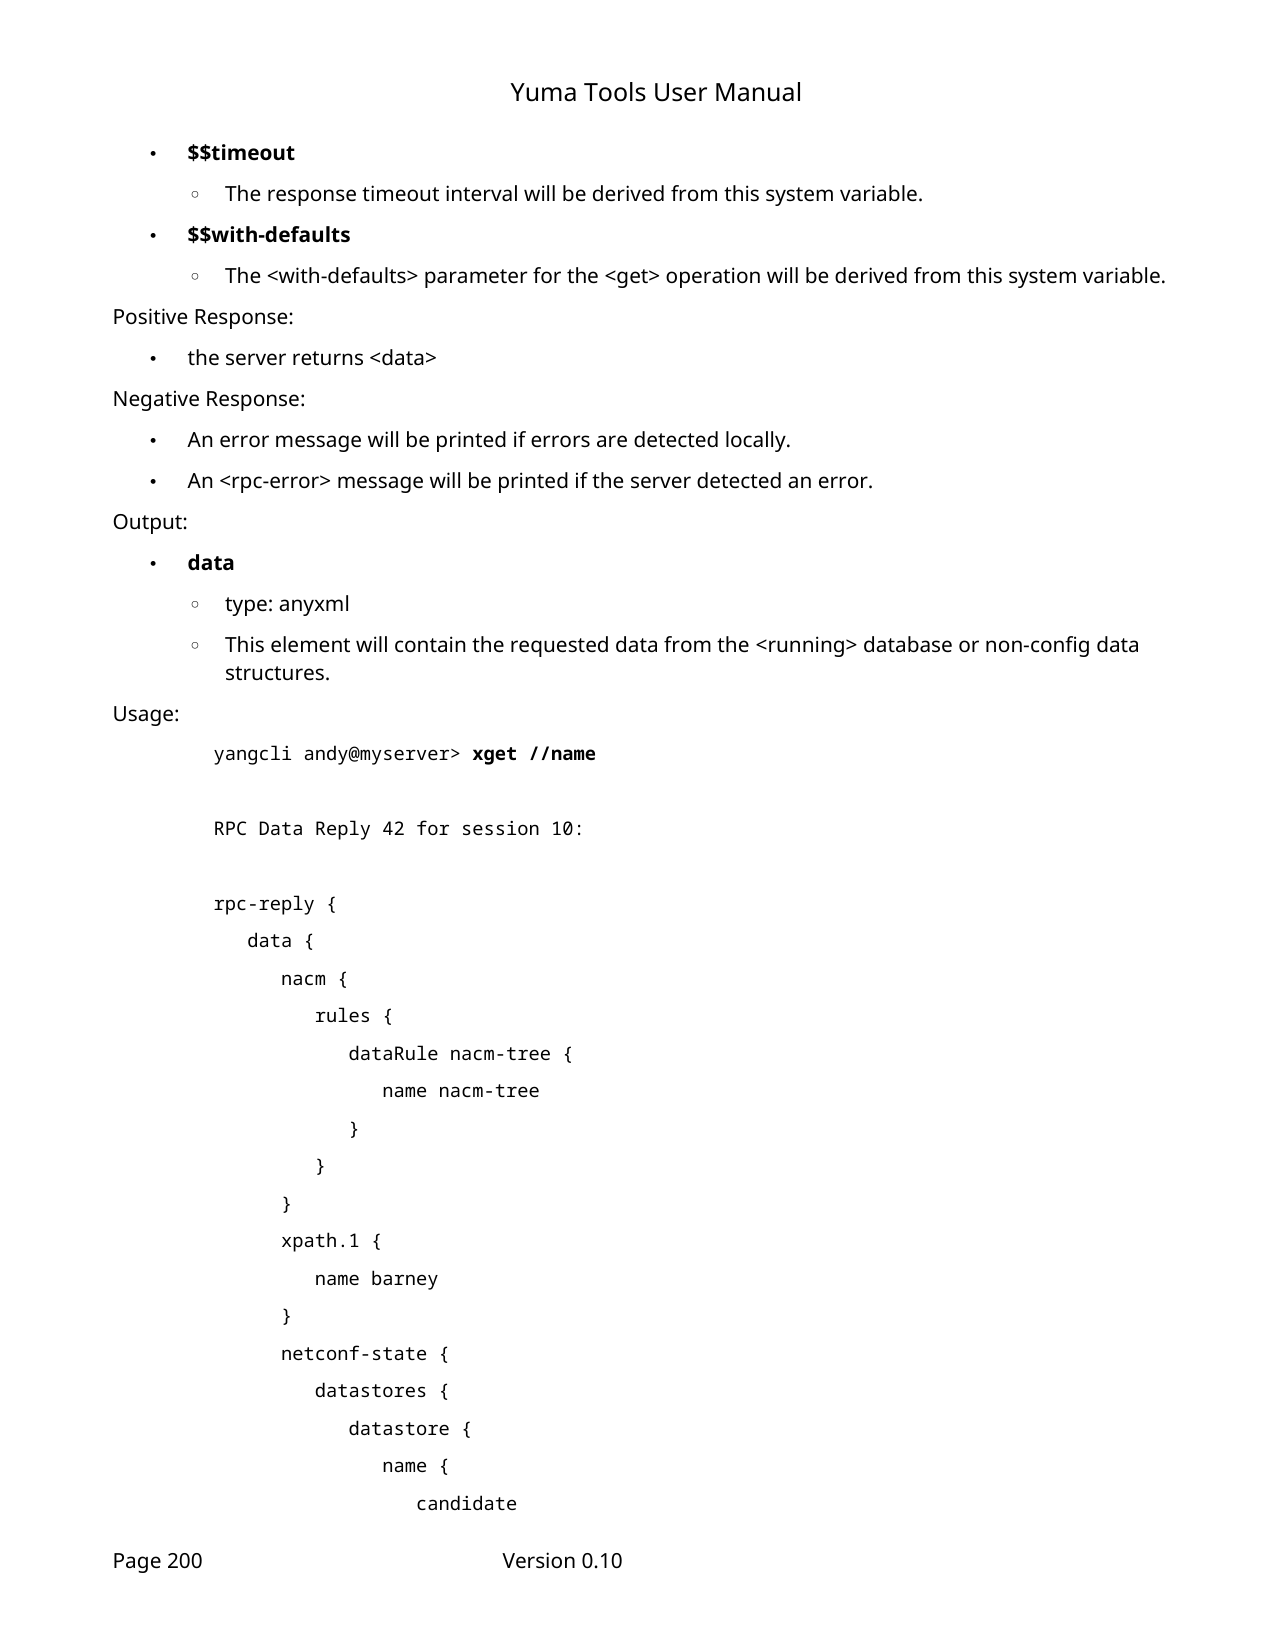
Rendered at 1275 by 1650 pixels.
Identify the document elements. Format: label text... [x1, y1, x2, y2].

text netconf-state { [139, 1340, 1200, 1366]
text rules { [139, 1003, 1200, 1028]
text Output: [112, 507, 1200, 535]
list data [150, 548, 1200, 576]
text } [139, 1153, 1200, 1178]
list This element will contain the requested data from the <running> database or non-config data structures. [187, 630, 1200, 687]
text name { [139, 1453, 1200, 1478]
text Negative Response: [112, 384, 1200, 413]
text name nacm-tree [139, 1078, 1200, 1103]
text RPC Data Reply 42 for session 10: [139, 815, 1200, 841]
text datastores { [139, 1378, 1200, 1403]
text datastore { [139, 1415, 1200, 1441]
list An error message will be printed if errors are detected locally. [150, 425, 1200, 453]
text dataRule nacm-tree { [139, 1040, 1200, 1066]
text candidate [139, 1490, 1200, 1516]
text } [139, 1115, 1200, 1141]
list $$timeout [150, 138, 1200, 167]
text Usage: [112, 699, 1200, 728]
text } [139, 1190, 1200, 1216]
text data { [139, 928, 1200, 953]
list The response timeout interval will be derived from this system variable. [187, 179, 1200, 208]
list type: anyxml [187, 589, 1200, 617]
text name barney [139, 1265, 1200, 1291]
text xpath.1 { [139, 1228, 1200, 1253]
text } [139, 1303, 1200, 1328]
text yangcli andy@myserver> xget //name [139, 740, 1200, 766]
list the server returns <data> [150, 343, 1200, 372]
list $$with-defaults [150, 220, 1200, 249]
text nacm { [139, 965, 1200, 991]
text Positive Response: [112, 302, 1200, 331]
list The <with-defaults> parameter for the <get> operation will be derived from this system variable. [187, 261, 1200, 290]
list An <rpc-error> message will be printed if the server detected an error. [150, 466, 1200, 494]
text rpc-reply { [139, 890, 1200, 916]
